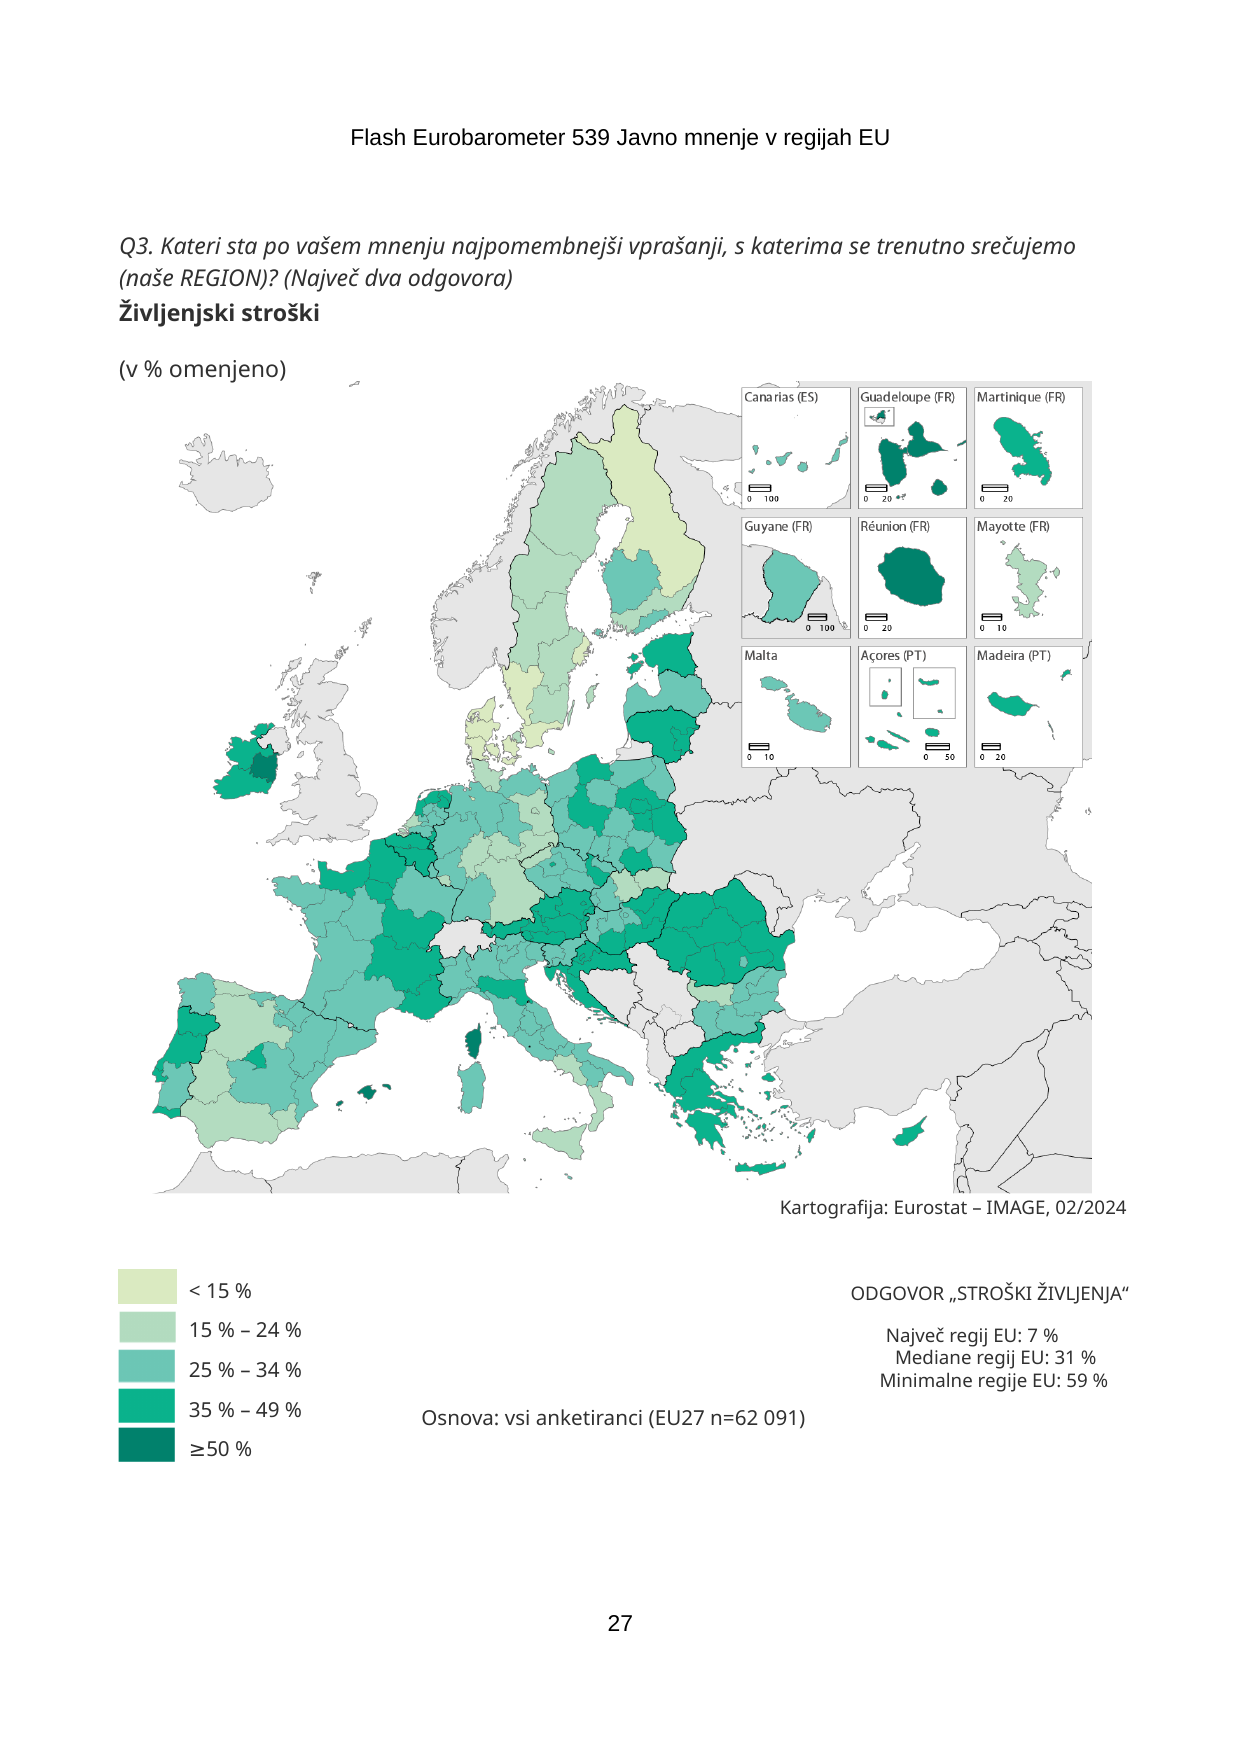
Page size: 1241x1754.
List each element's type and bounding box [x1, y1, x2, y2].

picture [119, 1428, 174, 1461]
picture [119, 1350, 174, 1383]
picture [120, 1312, 175, 1343]
picture [118, 1269, 177, 1304]
picture [119, 1389, 174, 1422]
picture [118, 381, 1095, 1196]
